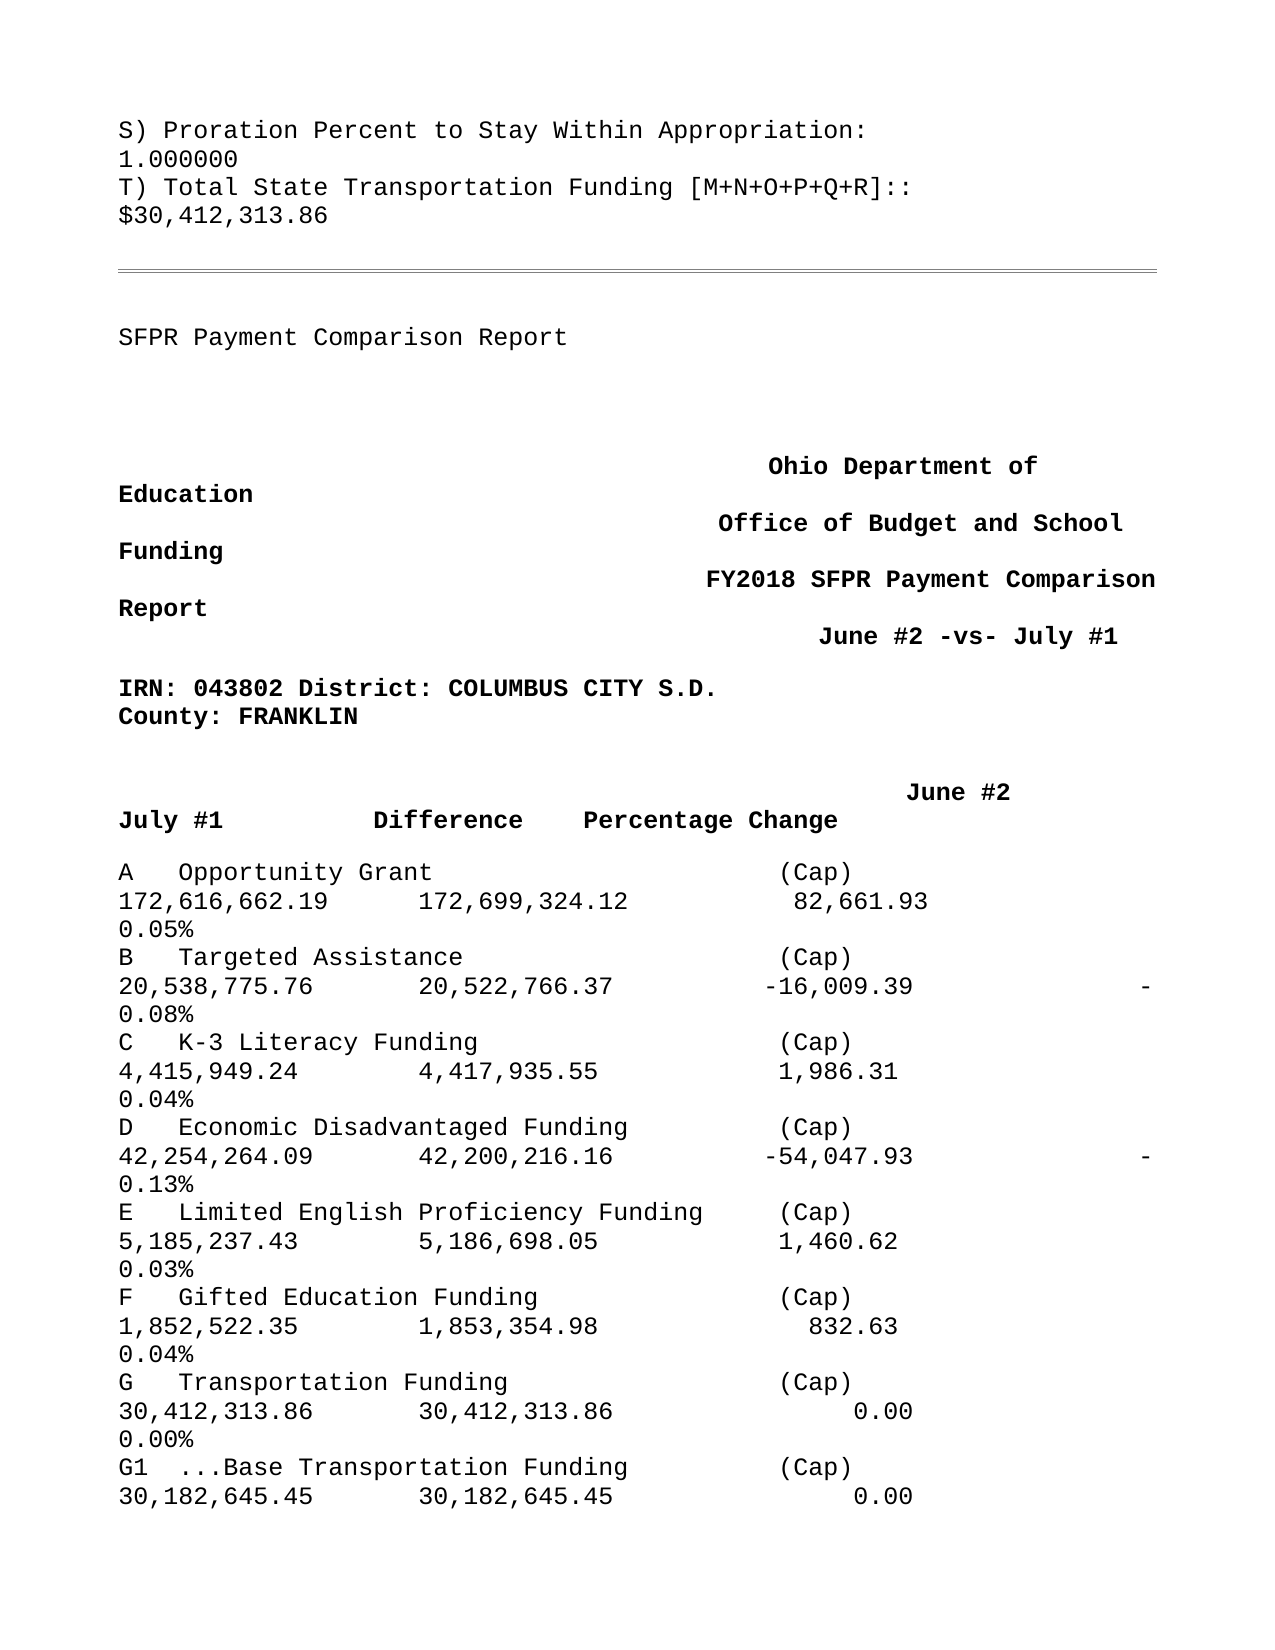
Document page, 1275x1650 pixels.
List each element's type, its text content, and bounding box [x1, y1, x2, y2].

text S) Proration Percent to Stay Within Appropriation: 1.000000 [118, 118, 1157, 175]
text C K-3 Literacy Funding (Cap) 4,415,949.24 4,417,935.55 1,986.31 0.04% [118, 1030, 1157, 1115]
text IRN: 043802 District: COLUMBUS CITY S.D. County: FRANKLIN [118, 676, 1157, 732]
text F Gifted Education Funding (Cap) 1,852,522.35 1,853,354.98 832.63 0.04% [118, 1285, 1157, 1370]
text D Economic Disadvantaged Funding (Cap) 42,254,264.09 42,200,216.16 -54,047.93 -0.13% [118, 1115, 1157, 1200]
text June #2 July #1 Difference Percentage Change [118, 779, 1157, 836]
text B Targeted Assistance (Cap) 20,538,775.76 20,522,766.37 -16,009.39 -0.08% [118, 945, 1157, 1030]
text G Transportation Funding (Cap) 30,412,313.86 30,412,313.86 0.00 0.00% [118, 1370, 1157, 1455]
text Office of Budget and School Funding [118, 510, 1157, 567]
text SFPR Payment Comparison Report [118, 325, 1157, 353]
text T) Total State Transportation Funding [M+N+O+P+Q+R]:: $30,412,313.86 [118, 175, 1157, 231]
text FY2018 SFPR Payment Comparison Report [118, 567, 1157, 624]
text June #2 -vs- July #1 [118, 624, 1157, 652]
text G1 ...Base Transportation Funding (Cap) 30,182,645.45 30,182,645.45 0.00 [118, 1455, 1157, 1512]
text Ohio Department of Education [118, 454, 1157, 510]
text A Opportunity Grant (Cap) 172,616,662.19 172,699,324.12 82,661.93 0.05% [118, 860, 1157, 945]
text E Limited English Proficiency Funding (Cap) 5,185,237.43 5,186,698.05 1,460.62 0.03% [118, 1200, 1157, 1285]
